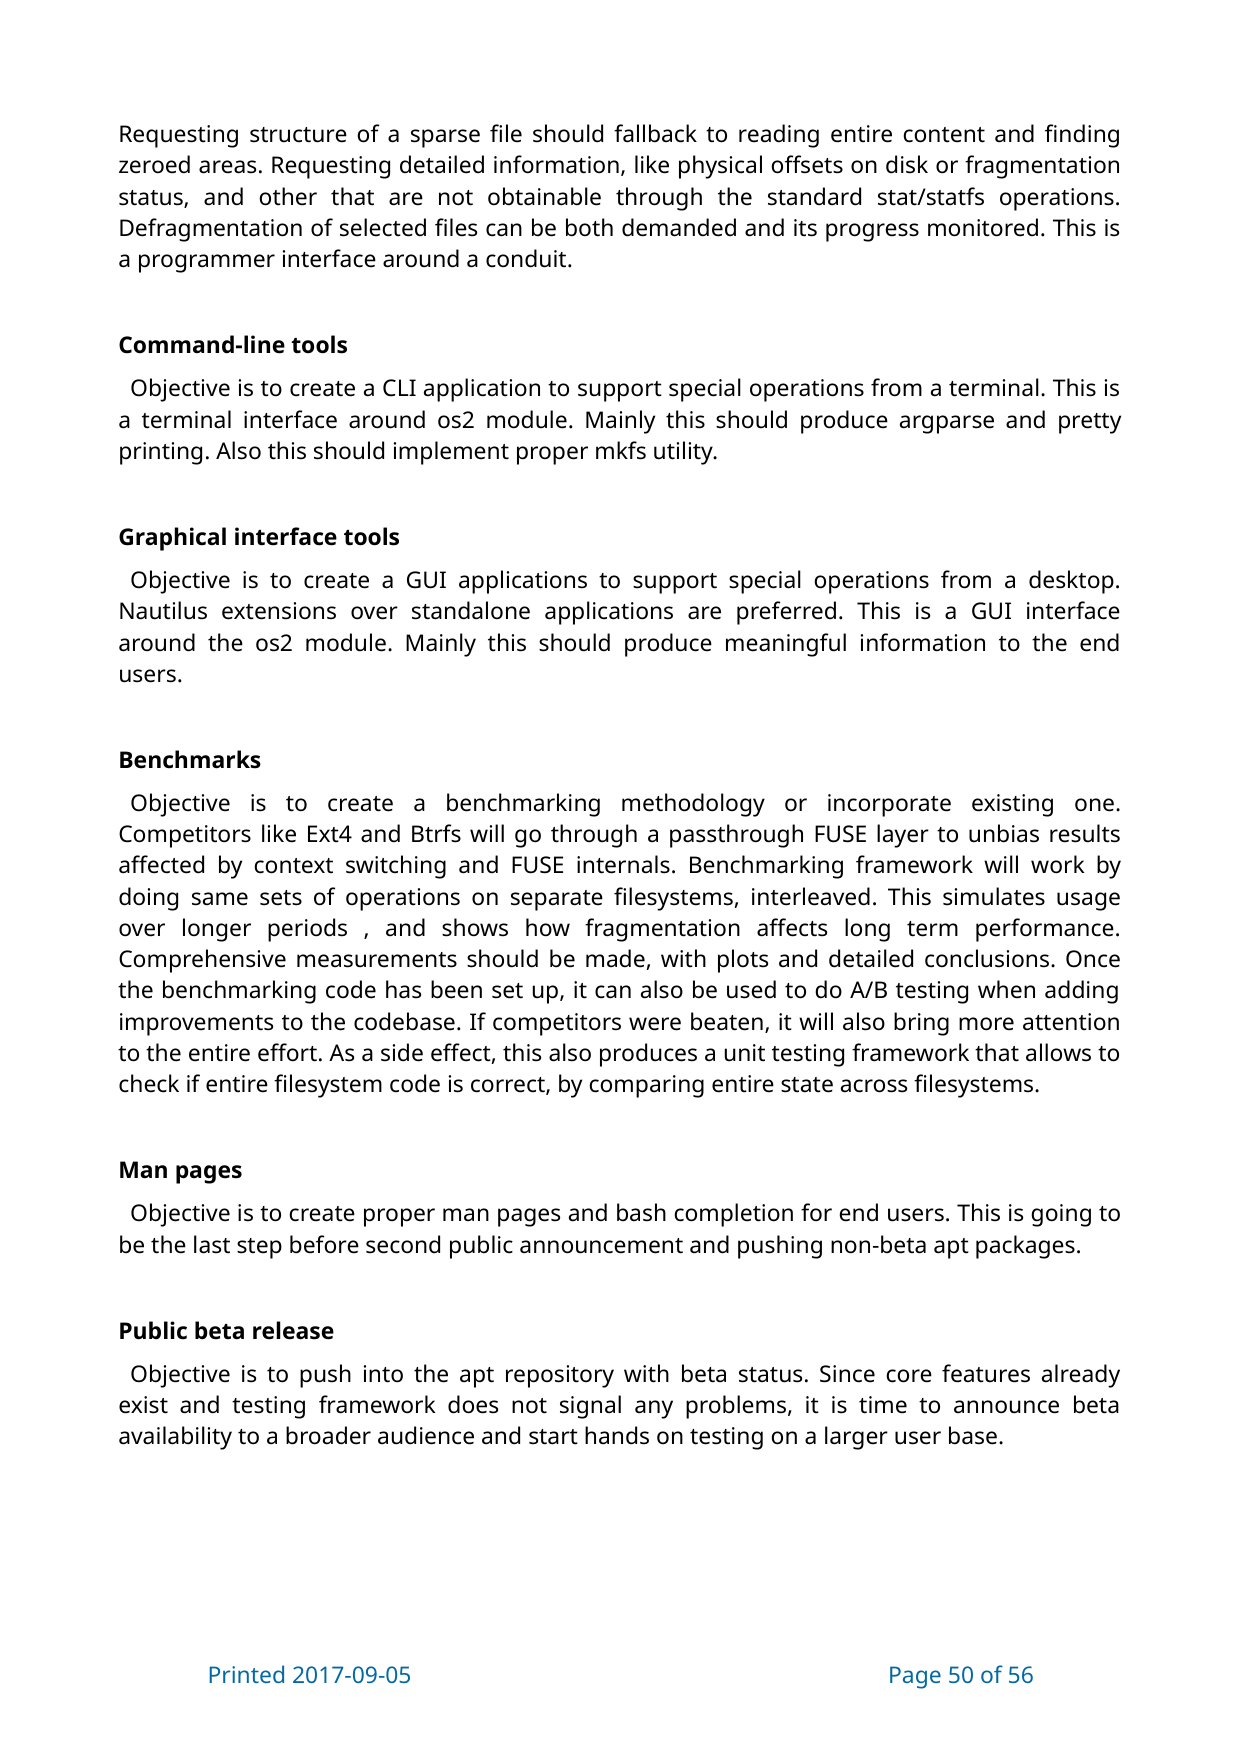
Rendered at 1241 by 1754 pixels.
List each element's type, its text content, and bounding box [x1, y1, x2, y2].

text Objective is to create a CLI application to support special operations from a terminal. This is a terminal interface around os2 module. Mainly this should produce argparse and pretty printing. Also this should implement proper mkfs utility. [118, 372, 1122, 466]
text Objective is to create a benchmarking methodology or incorporate existing one. Competitors like Ext4 and Btrfs will go through a passthrough FUSE layer to unbias results affected by context switching and FUSE internals. Benchmarking framework will work by doing same sets of operations on separate filesystems, interleaved. This simulates usage over longer periods , and shows how fragmentation affects long term performance. Comprehensive measurements should be made, with plots and detailed conclusions. Once the benchmarking code has been set up, it can also be used to do A/B testing when adding improvements to the codebase. If competitors were beaten, it will also bring more attention to the entire effort. As a side effect, this also produces a unit testing framework that allows to check if entire filesystem code is correct, by comparing entire state across filesystems. [118, 787, 1122, 1099]
subtitle Graphical interface tools [118, 521, 1122, 552]
subtitle Benchmarks [118, 744, 1122, 775]
subtitle Command-line tools [118, 329, 1122, 361]
subtitle Man pages [118, 1154, 1122, 1186]
text Objective is to create proper man pages and bash completion for end users. This is going to be the last step before second public announcement and pushing non-beta apt packages. [118, 1197, 1122, 1260]
text Requesting structure of a sparse file should fallback to reading entire content and finding zeroed areas. Requesting detailed information, like physical offsets on disk or fragmentation status, and other that are not obtainable through the standard stat/statfs operations. Defragmentation of selected files can be both demanded and its progress monitored. This is a programmer interface around a conduit. [118, 118, 1122, 274]
text Objective is to push into the apt repository with beta status. Since core features already exist and testing framework does not signal any problems, it is time to announce beta availability to a broader audience and start hands on testing on a larger user base. [118, 1358, 1122, 1451]
text Objective is to create a GUI applications to support special operations from a desktop. Nautilus extensions over standalone applications are preferred. This is a GUI interface around the os2 module. Mainly this should produce meaningful information to the end users. [118, 564, 1122, 689]
subtitle Public beta release [118, 1315, 1122, 1346]
